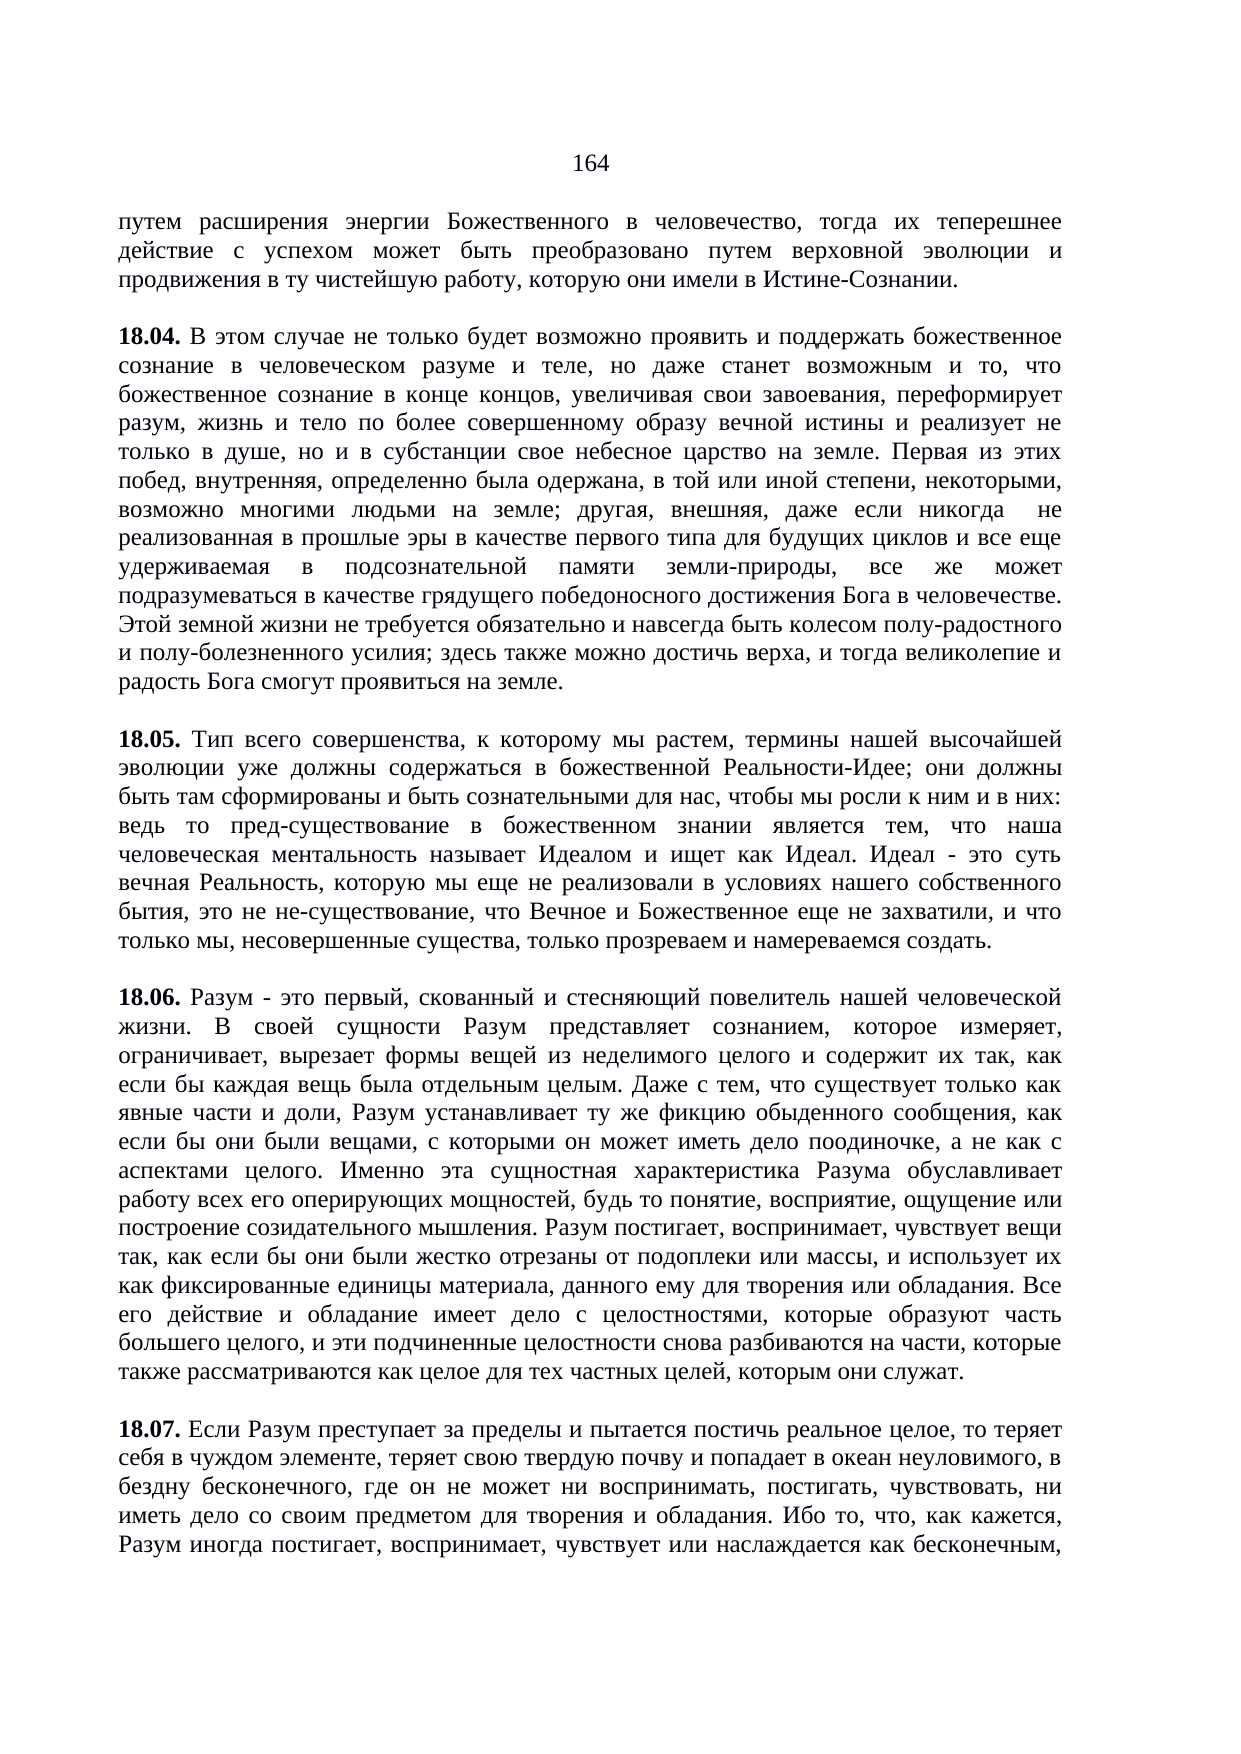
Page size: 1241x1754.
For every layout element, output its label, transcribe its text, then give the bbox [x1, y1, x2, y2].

text 18.06. Разум - это первый, скованный и стесняющий повелитель нашей человеческой жизни. В своей сущности Разум представляет сознанием, которое измеряет, ограничивает, вырезает формы вещей из неделимого целого и содержит их так, как если бы каждая вещь была отдельным целым. Даже с тем, что существует только как явные части и доли, Разум устанавливает ту же фикцию обыденного сообщения, как если бы они были вещами, с которыми он может иметь дело поодиночке, а не как с аспектами целого. Именно эта сущностная характеристика Разума обуславливает работу всех его оперирующих мощностей, будь то понятие, восприятие, ощущение или построение созидательного мышления. Разум постигает, воспринимает, чувствует вещи так, как если бы они были жестко отрезаны от подоплеки или массы, и использует их как фиксированные единицы материала, данного ему для творения или обладания. Все его действие и обладание имеет дело с целостностями, которые образуют часть большего целого, и эти подчиненные целостности снова разбиваются на части, которые также рассматриваются как целое для тех частных целей, которым они служат. [118, 982, 1063, 1385]
text путем расширения энергии Божественного в человечество, тогда их теперешнее действие с успехом может быть преобразовано путем верховной эволюции и продвижения в ту чистейшую работу, которую они имели в Истине-Сознании. [118, 206, 1063, 292]
text 18.07. Если Разум преступает за пределы и пытается постичь реальное целое, то теряет себя в чуждом элементе, теряет свою твердую почву и попадает в океан неуловимого, в бездну бесконечного, где он не может ни воспринимать, постигать, чувствовать, ни иметь дело со своим предметом для творения и обладания. Ибо то, что, как кажется, Разум иногда постигает, воспринимает, чувствует или наслаждается как бесконечным, [118, 1414, 1063, 1557]
text 18.05. Тип всего совершенства, к которому мы растем, термины нашей высочайшей эволюции уже должны содержаться в божественной Реальности-Идее; они должны быть там сформированы и быть сознательными для нас, чтобы мы росли к ним и в них: ведь то пред-существование в божественном знании является тем, что наша человеческая ментальность называет Идеалом и ищет как Идеал. Идеал - это суть вечная Реальность, которую мы еще не реализовали в условиях нашего собственного бытия, это не не-существование, что Вечное и Божественное еще не захватили, и что только мы, несовершенные существа, только прозреваем и намереваемся создать. [118, 724, 1063, 954]
text 18.04. В этом случае не только будет возможно проявить и поддержать божественное сознание в человеческом разуме и теле, но даже станет возможным и то, что божественное сознание в конце концов, увеличивая свои завоевания, переформирует разум, жизнь и тело по более совершенному образу вечной истины и реализует не только в душе, но и в субстанции свое небесное царство на земле. Первая из этих побед, внутренняя, определенно была одержана, в той или иной степени, некоторыми, возможно многими людьми на земле; другая, внешняя, даже если никогда не реализованная в прошлые эры в качестве первого типа для будущих циклов и все еще удерживаемая в подсознательной памяти земли-природы, все же может подразумеваться в качестве грядущего победоносного достижения Бога в человечестве. Этой земной жизни не требуется обязательно и навсегда быть колесом полу-радостного и полу-болезненного усилия; здесь также можно достичь верха, и тогда великолепие и радость Бога смогут проявиться на земле. [118, 321, 1063, 695]
